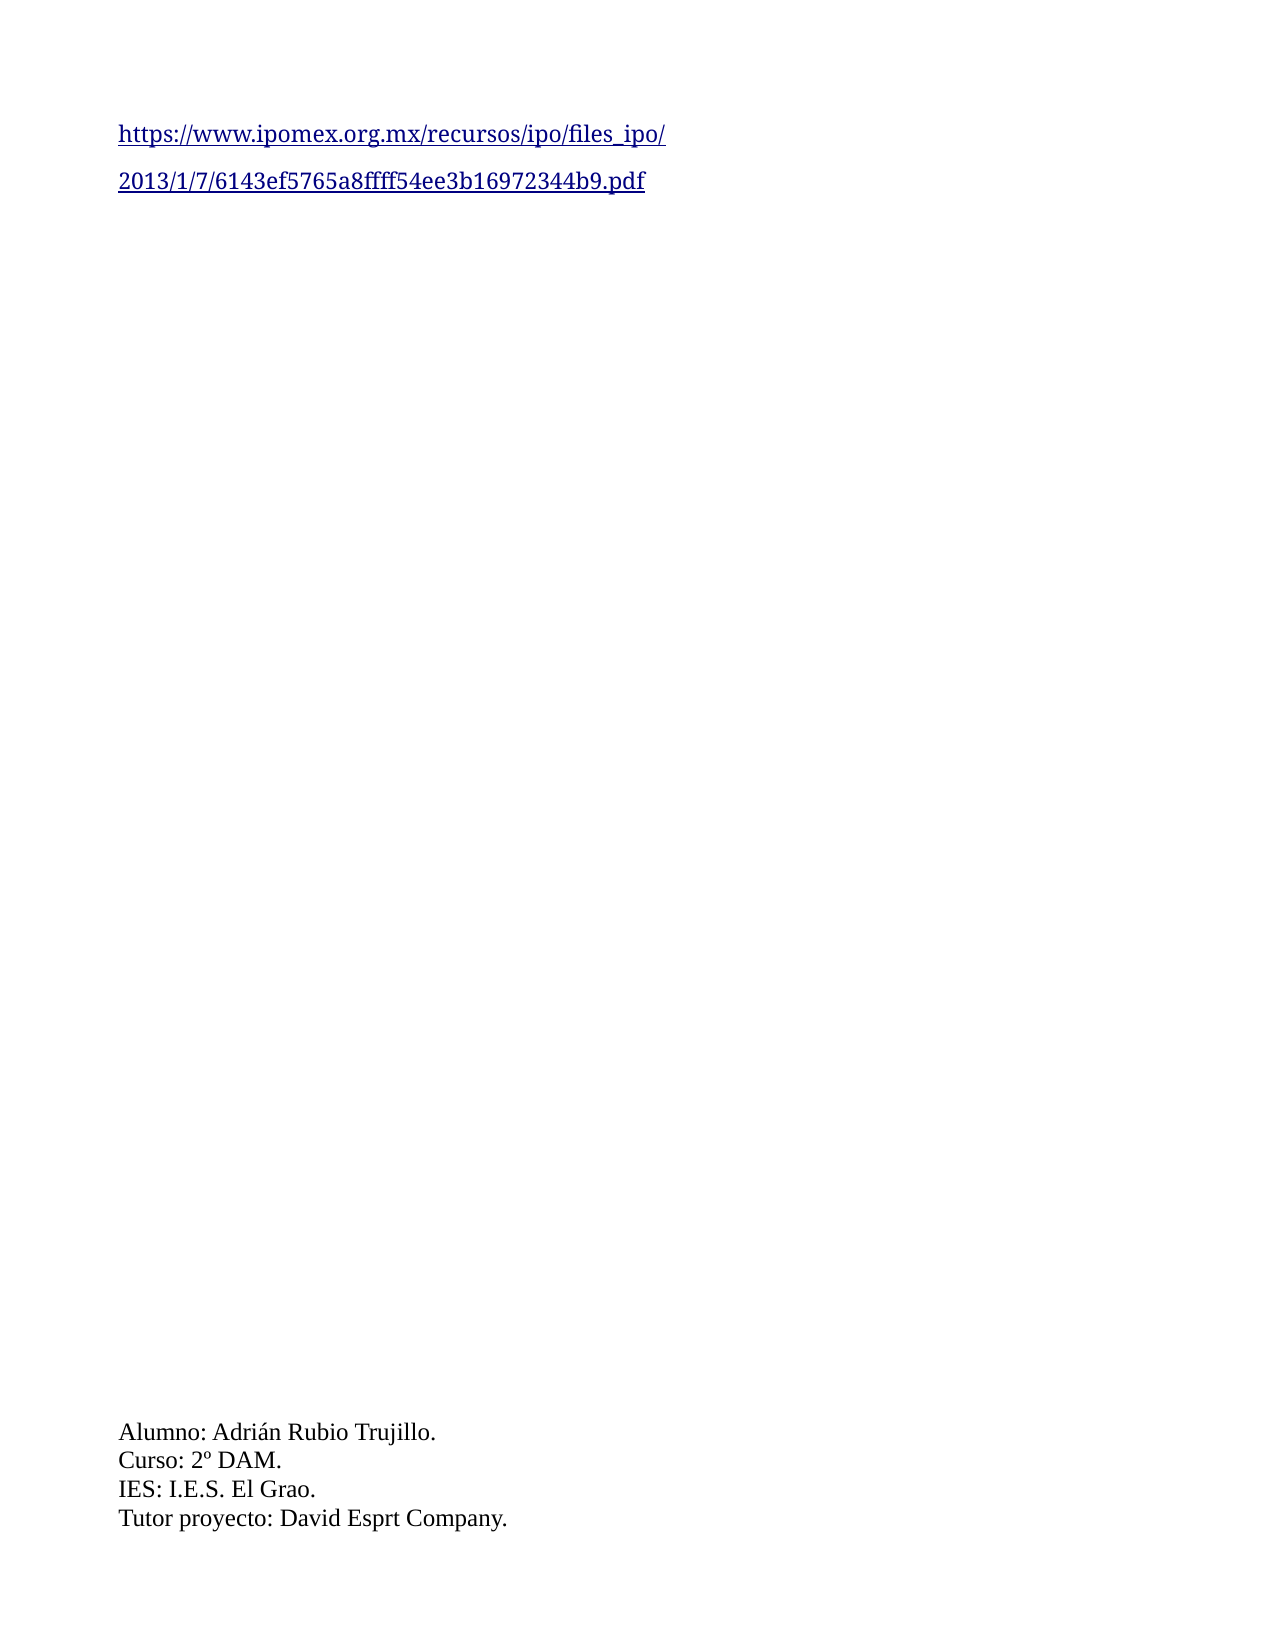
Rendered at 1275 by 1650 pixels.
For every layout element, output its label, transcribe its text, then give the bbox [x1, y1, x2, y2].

text https://www.ipomex.org.mx/recursos/ipo/files_ipo/2013/1/7/6143ef5765a8ffff54ee3b16972344b9.pdf [118, 118, 1157, 196]
